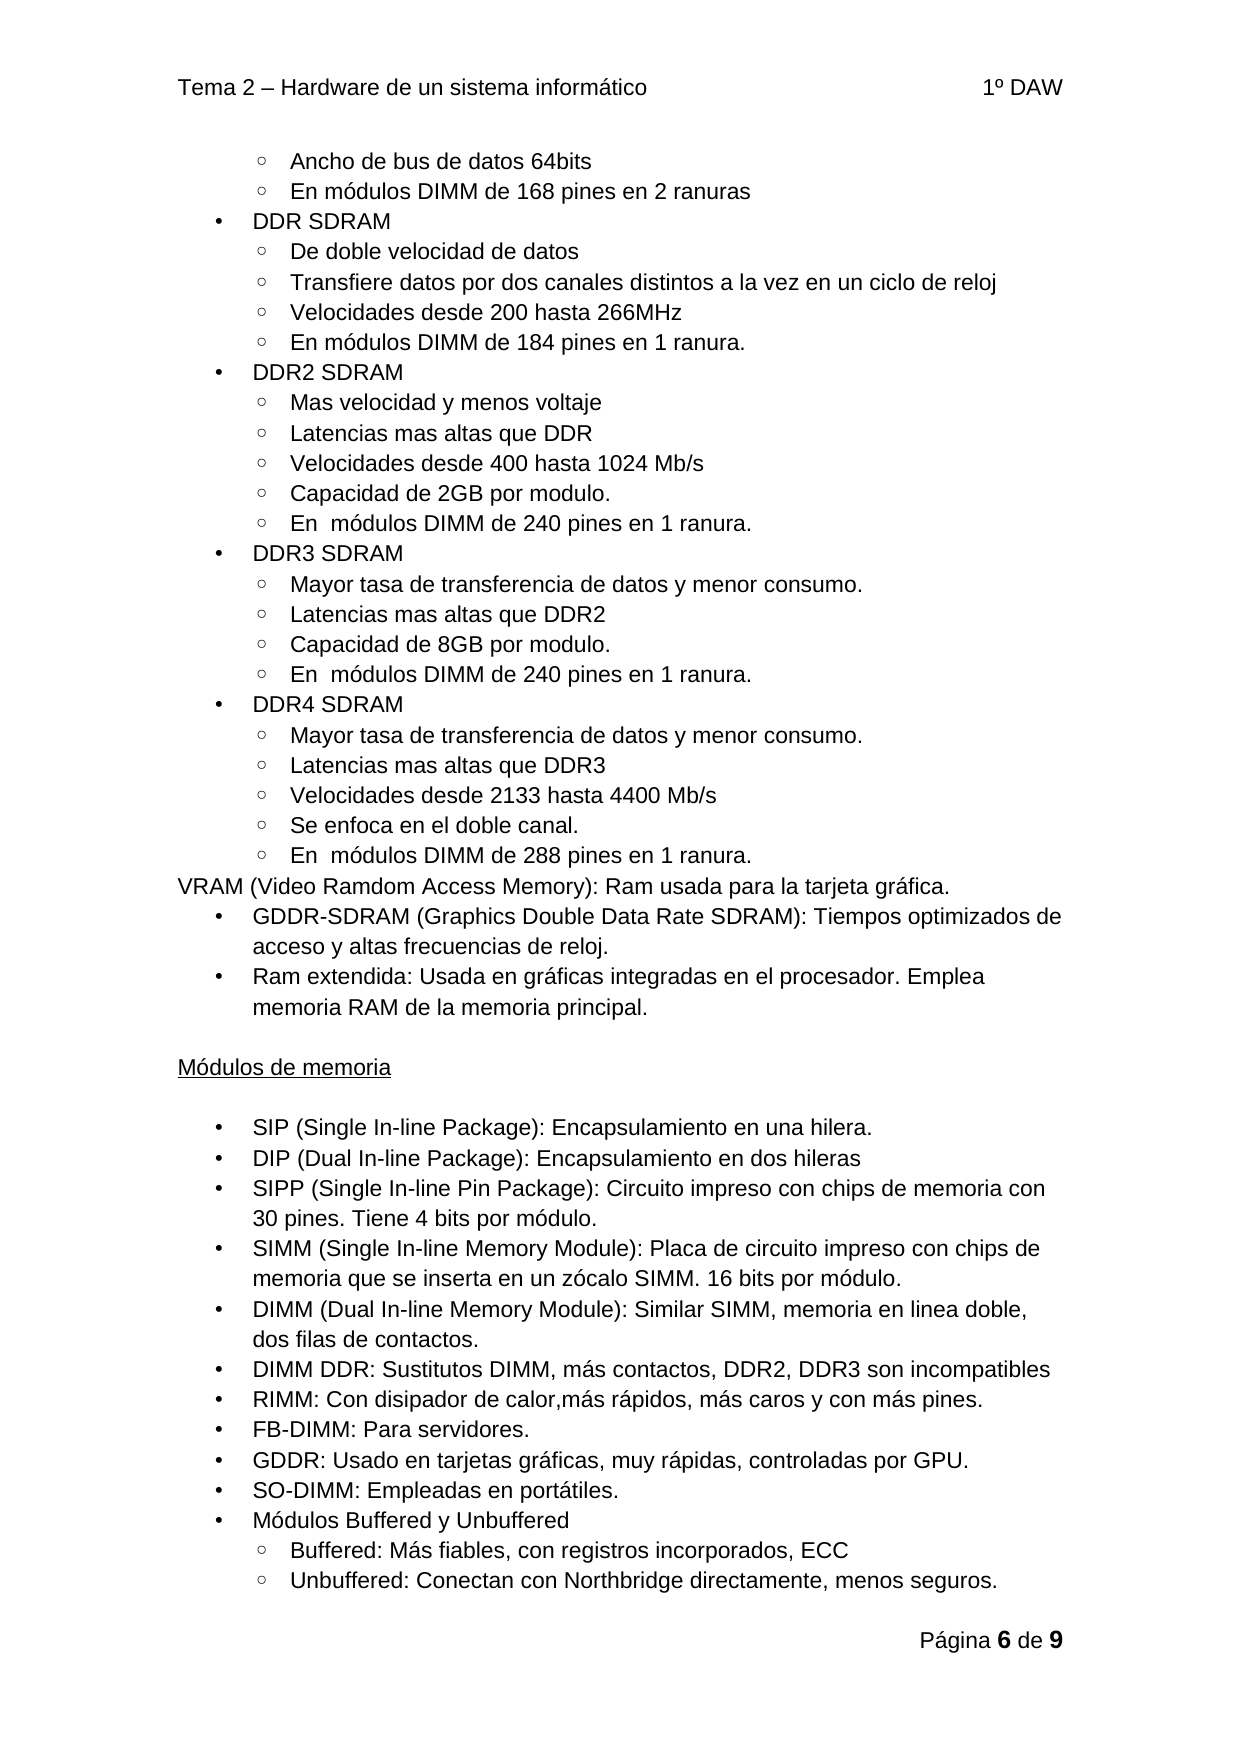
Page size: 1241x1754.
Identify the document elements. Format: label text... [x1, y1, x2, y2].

list DDR4 SDRAM [215, 691, 1063, 718]
list Velocidades desde 200 hasta 266MHz [252, 299, 1063, 325]
list Latencias mas altas que DDR2 [252, 601, 1063, 627]
list Ram extendida: Usada en gráficas integradas en el procesador. Emplea memoria RAM de la memoria principal. [215, 963, 1063, 1020]
list De doble velocidad de datos [252, 238, 1063, 264]
list FB-DIMM: Para servidores. [215, 1416, 1063, 1443]
list Velocidades desde 2133 hasta 4400 Mb/s [252, 782, 1063, 808]
list Capacidad de 8GB por modulo. [252, 631, 1063, 657]
list SIMM (Single In-line Memory Module): Placa de circuito impreso con chips de memoria que se inserta en un zócalo SIMM. 16 bits por módulo. [215, 1235, 1063, 1292]
list DDR2 SDRAM [215, 359, 1063, 385]
list SO-DIMM: Empleadas en portátiles. [215, 1477, 1063, 1503]
list Transfiere datos por dos canales distintos a la vez en un ciclo de reloj [252, 268, 1063, 295]
list En módulos DIMM de 184 pines en 1 ranura. [252, 329, 1063, 355]
list DDR SDRAM [215, 208, 1063, 234]
list En módulos DIMM de 240 pines en 1 ranura. [252, 661, 1063, 687]
list DIMM (Dual In-line Memory Module): Similar SIMM, memoria en linea doble, dos filas de contactos. [215, 1296, 1063, 1352]
list DDR3 SDRAM [215, 540, 1063, 567]
list Velocidades desde 400 hasta 1024 Mb/s [252, 450, 1063, 476]
list En módulos DIMM de 240 pines en 1 ranura. [252, 510, 1063, 536]
list GDDR-SDRAM (Graphics Double Data Rate SDRAM): Tiempos optimizados de acceso y altas frecuencias de reloj. [215, 903, 1063, 959]
list RIMM: Con disipador de calor,más rápidos, más caros y con más pines. [215, 1386, 1063, 1412]
list En módulos DIMM de 288 pines en 1 ranura. [252, 842, 1063, 869]
list Buffered: Más fiables, con registros incorporados, ECC [252, 1537, 1063, 1563]
list Latencias mas altas que DDR [252, 419, 1063, 446]
list Se enfoca en el doble canal. [252, 812, 1063, 838]
list Latencias mas altas que DDR3 [252, 752, 1063, 778]
list Mayor tasa de transferencia de datos y menor consumo. [252, 571, 1063, 597]
list Módulos de memoria [177, 1054, 1063, 1080]
list DIMM DDR: Sustitutos DIMM, más contactos, DDR2, DDR3 son incompatibles [215, 1356, 1063, 1382]
list Unbuffered: Conectan con Northbridge directamente, menos seguros. [252, 1567, 1063, 1594]
list GDDR: Usado en tarjetas gráficas, muy rápidas, controladas por GPU. [215, 1447, 1063, 1473]
list Ancho de bus de datos 64bits [252, 148, 1063, 174]
list SIPP (Single In-line Pin Package): Circuito impreso con chips de memoria con 30 pines. Tiene 4 bits por módulo. [215, 1175, 1063, 1231]
list Capacidad de 2GB por modulo. [252, 480, 1063, 506]
list DIP (Dual In-line Package): Encapsulamiento en dos hileras [215, 1144, 1063, 1171]
list VRAM (Video Ramdom Access Memory): Ram usada para la tarjeta gráfica. [177, 873, 1063, 899]
list Módulos Buffered y Unbuffered [215, 1507, 1063, 1533]
list En módulos DIMM de 168 pines en 2 ranuras [252, 178, 1063, 204]
list SIP (Single In-line Package): Encapsulamiento en una hilera. [215, 1114, 1063, 1141]
list Mas velocidad y menos voltaje [252, 389, 1063, 416]
list Mayor tasa de transferencia de datos y menor consumo. [252, 722, 1063, 748]
